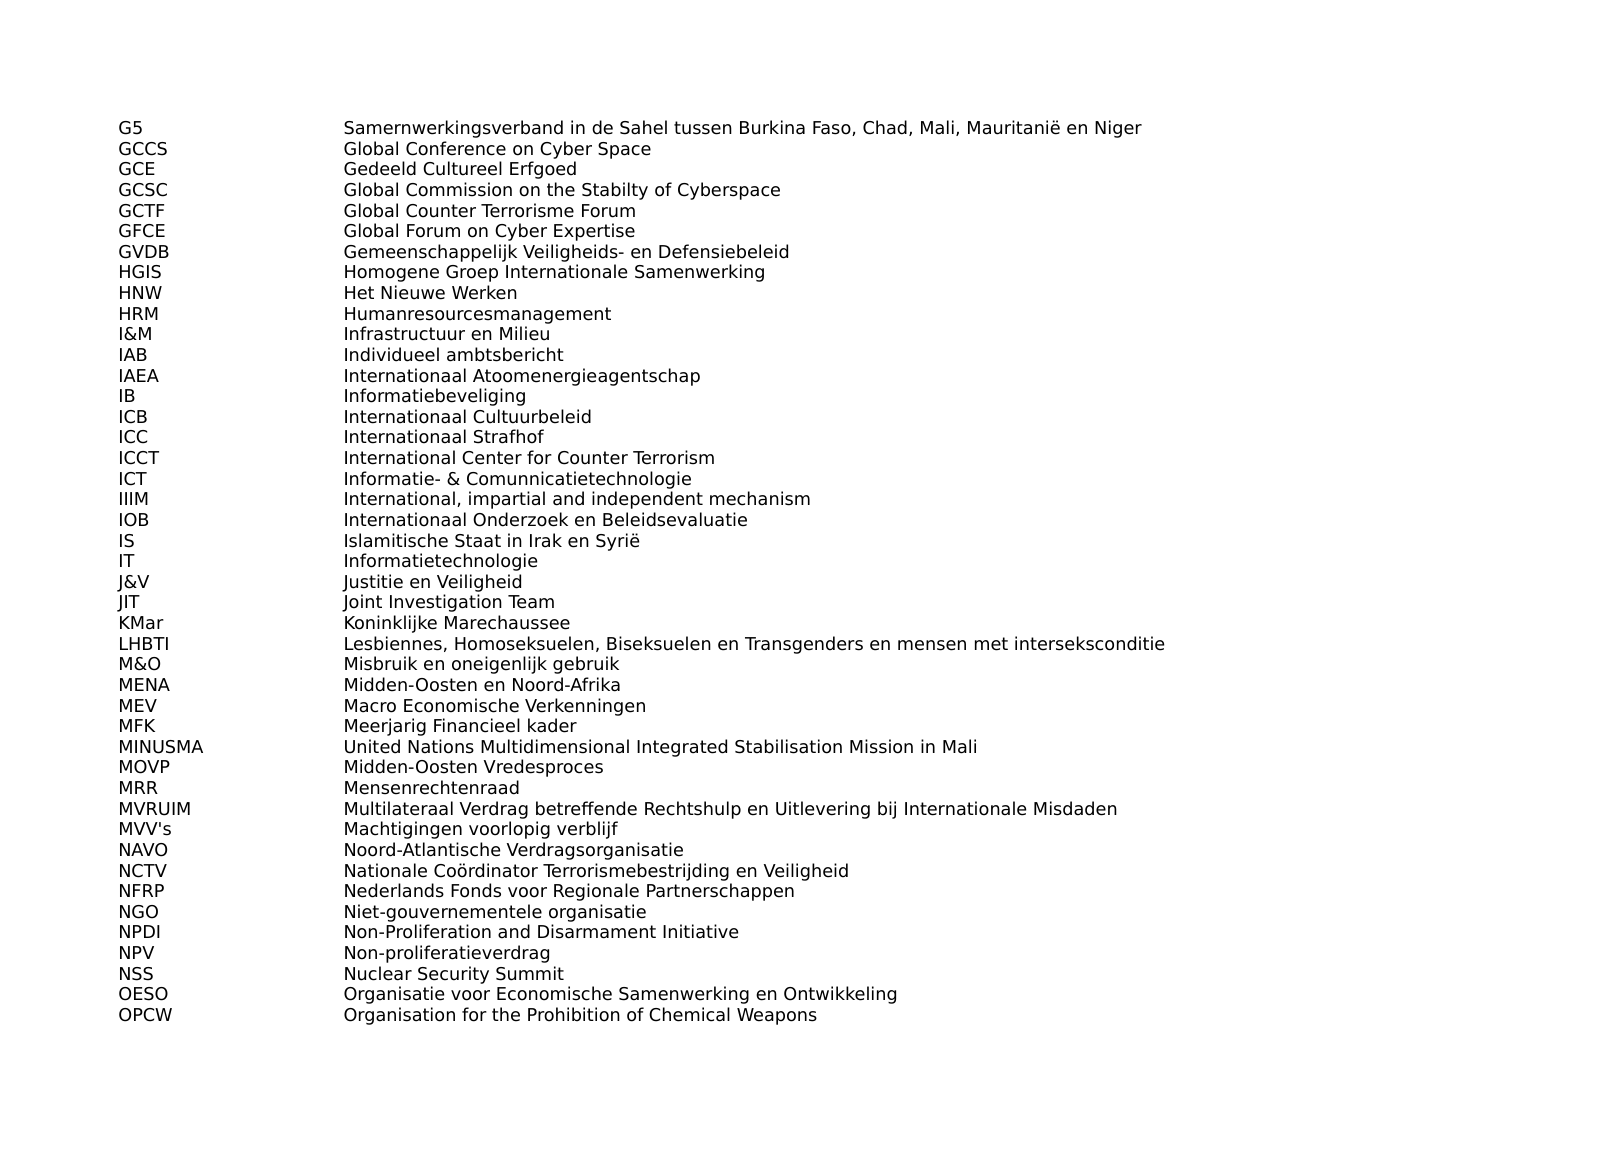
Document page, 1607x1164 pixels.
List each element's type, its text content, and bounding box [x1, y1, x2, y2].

table_cell Homogene Groep Internationale Samenwerking [337, 263, 1488, 283]
table_cell Meerjarig Financieel kader [337, 716, 1488, 737]
table_cell MINUSMA [118, 737, 337, 757]
table_cell IAB [118, 345, 337, 366]
table_cell Internationaal Strafhof [337, 428, 1488, 448]
table_cell Niet-gouvernementele organisatie [337, 902, 1488, 922]
table_cell OPCW [118, 1005, 337, 1026]
table_cell Internationaal Atoomenergieagentschap [337, 366, 1488, 386]
table_cell IB [118, 386, 337, 407]
table_cell Individueel ambtsbericht [337, 345, 1488, 366]
table_cell Joint Investigation Team [337, 593, 1488, 613]
table_cell Macro Economische Verkenningen [337, 696, 1488, 716]
table_cell MFK [118, 716, 337, 737]
table_cell ICCT [118, 448, 337, 469]
table_cell NGO [118, 902, 337, 922]
table_cell GCE [118, 159, 337, 180]
table_cell ICC [118, 428, 337, 448]
table_cell HRM [118, 304, 337, 324]
table_cell Het Nieuwe Werken [337, 283, 1488, 304]
table_cell KMar [118, 613, 337, 634]
table_cell Justitie en Veiligheid [337, 572, 1488, 592]
table_cell Koninklijke Marechaussee [337, 613, 1488, 634]
table_cell Midden-Oosten en Noord-Afrika [337, 675, 1488, 696]
table_cell Non-proliferatieverdrag [337, 943, 1488, 964]
table_cell United Nations Multidimensional Integrated Stabilisation Mission in Mali [337, 737, 1488, 757]
table_cell International, impartial and independent mechanism [337, 489, 1488, 510]
table_cell Nederlands Fonds voor Regionale Partnerschappen [337, 881, 1488, 902]
table_cell MEV [118, 696, 337, 716]
table_cell Multilateraal Verdrag betreffende Rechtshulp en Uitlevering bij Internationale Misdaden [337, 799, 1488, 819]
table_cell Global Conference on Cyber Space [337, 139, 1488, 159]
table_cell NAVO [118, 840, 337, 861]
table_cell Lesbiennes, Homoseksuelen, Biseksuelen en Transgenders en mensen met interseksconditie [337, 634, 1488, 654]
table_cell IIIM [118, 489, 337, 510]
table_cell International Center for Counter Terrorism [337, 448, 1488, 469]
table_cell IS [118, 531, 337, 551]
table_cell GCTF [118, 201, 337, 221]
table_cell IT [118, 551, 337, 572]
table_cell Global Counter Terrorisme Forum [337, 201, 1488, 221]
table_cell Internationaal Cultuurbeleid [337, 407, 1488, 427]
table_cell Midden-Oosten Vredesproces [337, 758, 1488, 778]
table_cell ICB [118, 407, 337, 427]
table_cell Gedeeld Cultureel Erfgoed [337, 159, 1488, 180]
table_cell GVDB [118, 242, 337, 262]
table_cell IAEA [118, 366, 337, 386]
table_cell OESO [118, 984, 337, 1005]
table_cell GFCE [118, 221, 337, 242]
table_cell NCTV [118, 861, 337, 881]
table_cell IOB [118, 510, 337, 531]
table_cell GCCS [118, 139, 337, 159]
table_cell Nationale Coördinator Terrorismebestrijding en Veiligheid [337, 861, 1488, 881]
table_cell NSS [118, 964, 337, 984]
table_cell MVRUIM [118, 799, 337, 819]
table_cell I&M [118, 324, 337, 345]
table_cell Islamitische Staat in Irak en Syrië [337, 531, 1488, 551]
table_cell Mensenrechtenraad [337, 778, 1488, 799]
table_cell Informatie- & Comunnicatietechnologie [337, 469, 1488, 489]
table_cell M&O [118, 654, 337, 675]
table_cell NPV [118, 943, 337, 964]
table_cell LHBTI [118, 634, 337, 654]
table_cell Humanresourcesmanagement [337, 304, 1488, 324]
table_cell Global Commission on the Stabilty of Cyberspace [337, 180, 1488, 201]
table_cell Noord-Atlantische Verdragsorganisatie [337, 840, 1488, 861]
table_cell Non-Proliferation and Disarmament Initiative [337, 923, 1488, 943]
table_cell Nuclear Security Summit [337, 964, 1488, 984]
table_cell GCSC [118, 180, 337, 201]
table_cell Internationaal Onderzoek en Beleidsevaluatie [337, 510, 1488, 531]
table_cell NPDI [118, 923, 337, 943]
table_cell Global Forum on Cyber Expertise [337, 221, 1488, 242]
table_cell ICT [118, 469, 337, 489]
table_cell MENA [118, 675, 337, 696]
table_cell HGIS [118, 263, 337, 283]
table_cell MRR [118, 778, 337, 799]
table_cell MVV's [118, 819, 337, 840]
table_cell MOVP [118, 758, 337, 778]
table_cell Samernwerkingsverband in de Sahel tussen Burkina Faso, Chad, Mali, Mauritanië en Niger [337, 118, 1488, 139]
table_cell J&V [118, 572, 337, 592]
table_cell Organisation for the Prohibition of Chemical Weapons [337, 1005, 1488, 1026]
table_cell Misbruik en oneigenlijk gebruik [337, 654, 1488, 675]
table_cell HNW [118, 283, 337, 304]
table_cell Machtigingen voorlopig verblijf [337, 819, 1488, 840]
table_cell NFRP [118, 881, 337, 902]
table_cell Organisatie voor Economische Samenwerking en Ontwikkeling [337, 984, 1488, 1005]
table_cell G5 [118, 118, 337, 139]
table_cell Informatietechnologie [337, 551, 1488, 572]
table_cell Gemeenschappelijk Veiligheids- en Defensiebeleid [337, 242, 1488, 262]
table_cell Informatiebeveliging [337, 386, 1488, 407]
table_cell JIT [118, 593, 337, 613]
table_cell Infrastructuur en Milieu [337, 324, 1488, 345]
